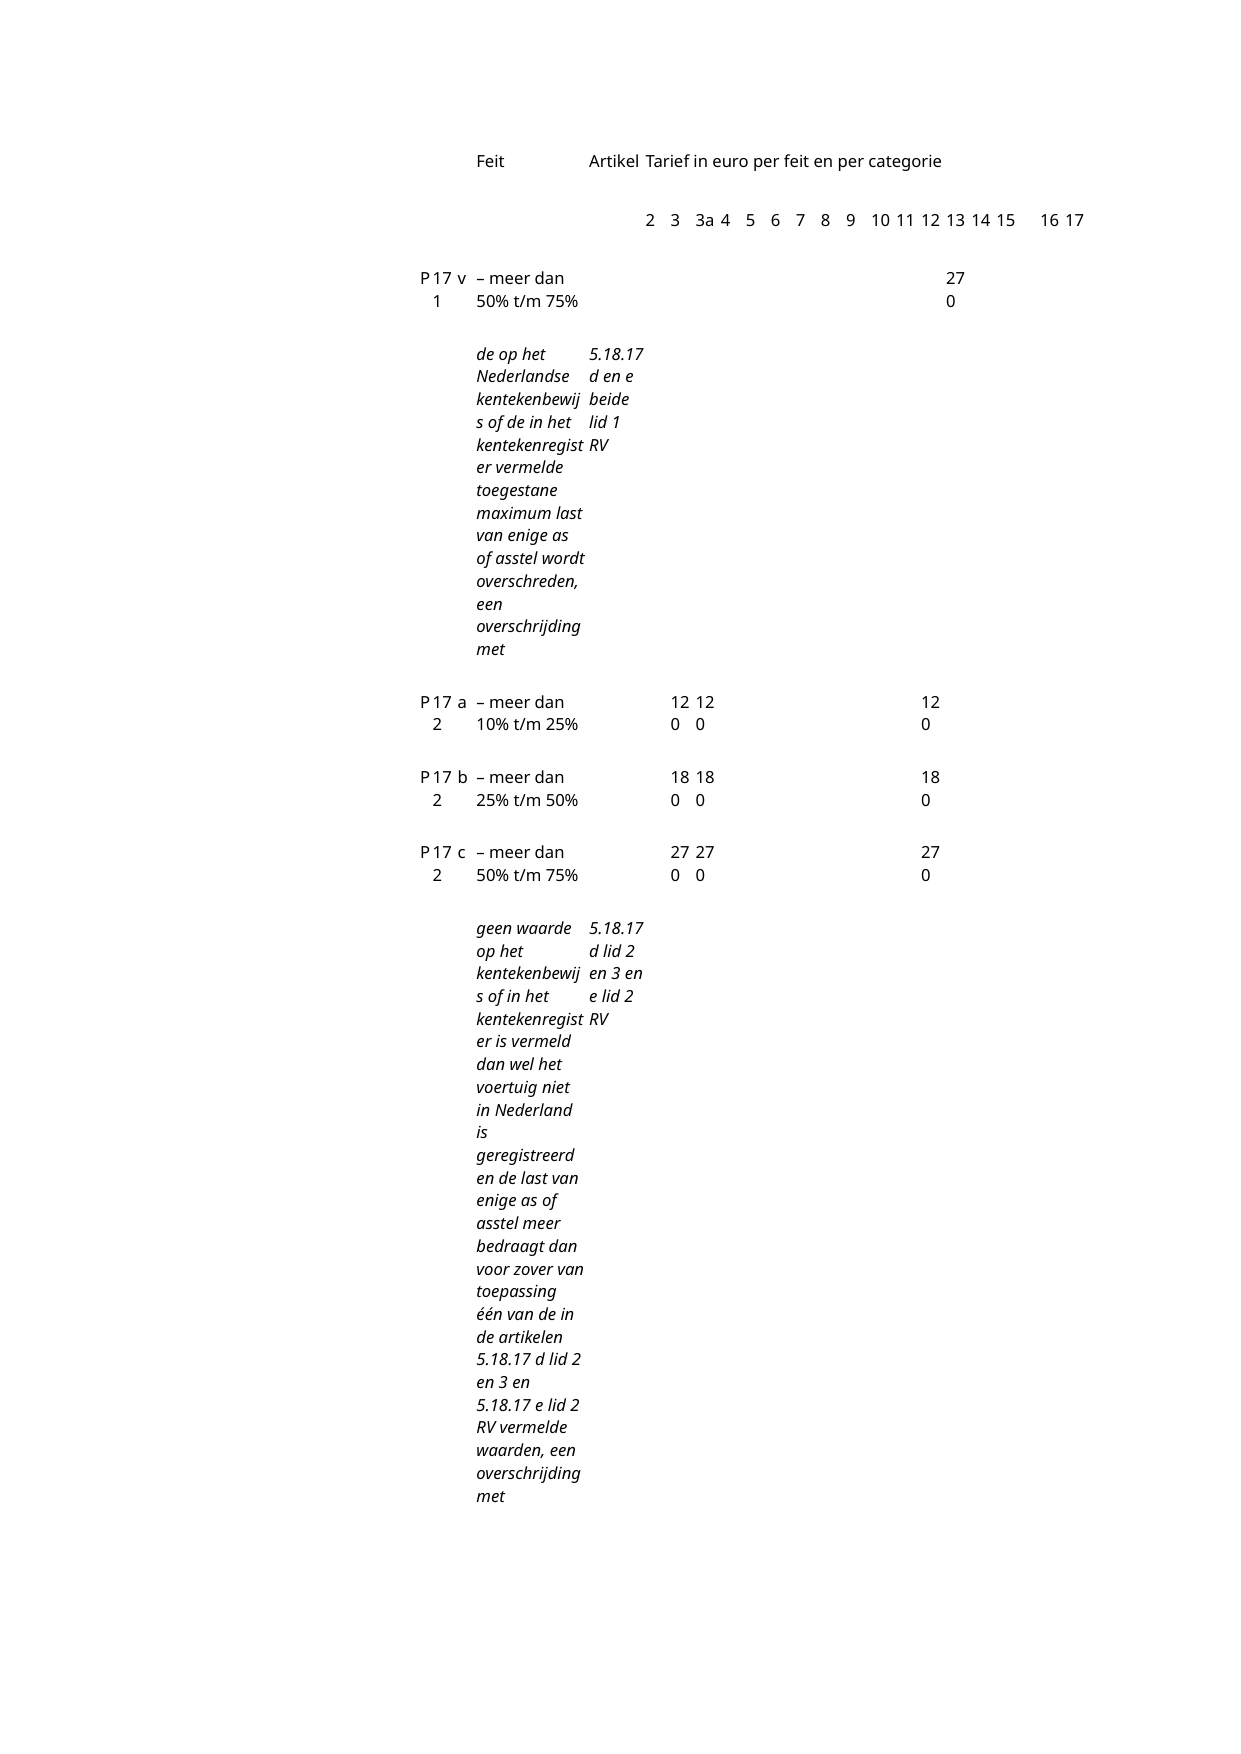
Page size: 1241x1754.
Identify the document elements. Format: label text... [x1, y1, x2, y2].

table_cell a [458, 690, 476, 766]
table_cell [746, 916, 771, 1537]
table_cell [746, 267, 771, 342]
table_cell 3a [695, 209, 721, 267]
table_cell [645, 342, 670, 690]
table_cell P [420, 841, 432, 916]
table_cell 120 [921, 690, 946, 766]
table_cell [796, 267, 821, 342]
table_cell [420, 916, 432, 1537]
table_cell [458, 342, 476, 690]
table_cell 3 [670, 209, 695, 267]
table_cell 270 [946, 267, 971, 342]
table_cell 120 [695, 690, 721, 766]
table_cell P [420, 690, 432, 766]
table_cell [871, 690, 896, 766]
table_cell [946, 766, 971, 841]
table_cell [971, 342, 996, 690]
table_cell [721, 841, 746, 916]
table_cell [420, 209, 432, 267]
table_cell 171 [433, 267, 457, 342]
table_cell [645, 916, 670, 1537]
table_cell [971, 267, 996, 342]
table_cell [821, 916, 846, 1537]
table_cell [695, 342, 721, 690]
table_cell [846, 841, 871, 916]
table_header [420, 150, 432, 208]
table_cell [846, 690, 871, 766]
table_cell [946, 342, 971, 690]
table_cell [433, 916, 457, 1537]
table_cell [1065, 267, 1090, 342]
table_cell [721, 342, 746, 690]
table_cell 11 [896, 209, 921, 267]
table_cell [746, 690, 771, 766]
table_header Tarief in euro per feit en per categorie [645, 150, 1090, 208]
table_cell [771, 766, 796, 841]
table_cell [896, 916, 921, 1537]
table_cell [921, 916, 946, 1537]
table_cell [771, 342, 796, 690]
table_cell [670, 916, 695, 1537]
table_cell [476, 209, 589, 267]
table_cell 270 [670, 841, 695, 916]
table_cell 10 [871, 209, 896, 267]
table_cell [921, 342, 946, 690]
table_cell b [458, 766, 476, 841]
table_cell P [420, 267, 432, 342]
table_cell [695, 267, 721, 342]
table_cell [871, 342, 896, 690]
table_cell 270 [921, 841, 946, 916]
table_cell [458, 209, 476, 267]
table_cell 6 [771, 209, 796, 267]
table_cell [821, 841, 846, 916]
table_cell [1065, 342, 1090, 690]
table_cell 16 [1040, 209, 1065, 267]
table_cell [996, 267, 1040, 342]
table_cell [946, 841, 971, 916]
table_cell 5.18.17 d lid 2 en 3 en e lid 2 RV [589, 916, 645, 1537]
table_cell [1040, 766, 1065, 841]
table_cell [796, 766, 821, 841]
table_cell 172 [433, 766, 457, 841]
table_cell [846, 342, 871, 690]
table_cell [946, 916, 971, 1537]
table_cell [1040, 342, 1065, 690]
table_cell 9 [846, 209, 871, 267]
table_cell [1065, 766, 1090, 841]
table_cell [821, 690, 846, 766]
table_cell [896, 690, 921, 766]
table_cell [846, 916, 871, 1537]
table_cell [971, 766, 996, 841]
table_cell [1040, 916, 1065, 1537]
table_cell 2 [645, 209, 670, 267]
table_cell [721, 690, 746, 766]
table_cell [796, 841, 821, 916]
table_cell [721, 267, 746, 342]
table_cell 120 [670, 690, 695, 766]
table_cell [746, 841, 771, 916]
table_cell [670, 267, 695, 342]
table_header Feit [476, 150, 589, 208]
table_cell [896, 841, 921, 916]
table_cell [796, 342, 821, 690]
table_cell – meer dan 50% t/m 75% [476, 267, 589, 342]
table_cell 5 [746, 209, 771, 267]
table_cell 15 [996, 209, 1040, 267]
table_cell [821, 342, 846, 690]
table_cell [846, 267, 871, 342]
table_cell [796, 690, 821, 766]
table_cell [1040, 841, 1065, 916]
table_cell [1065, 690, 1090, 766]
table_cell [896, 342, 921, 690]
table_cell [589, 841, 645, 916]
table_header Artikel [589, 150, 645, 208]
table_cell [458, 916, 476, 1537]
table_header [458, 150, 476, 208]
table_cell [996, 342, 1040, 690]
table_cell [871, 766, 896, 841]
table_cell – meer dan 25% t/m 50% [476, 766, 589, 841]
table_cell [971, 690, 996, 766]
table_cell [645, 766, 670, 841]
table_cell [896, 766, 921, 841]
table_cell [796, 916, 821, 1537]
table_cell [645, 841, 670, 916]
table_cell 17 [1065, 209, 1090, 267]
table_cell 8 [821, 209, 846, 267]
table_cell c [458, 841, 476, 916]
table_cell 172 [433, 841, 457, 916]
table_cell [896, 267, 921, 342]
table_cell [771, 916, 796, 1537]
table_cell 172 [433, 690, 457, 766]
table_cell 180 [921, 766, 946, 841]
table_cell [433, 209, 457, 267]
table_cell [420, 342, 432, 690]
table_cell [871, 916, 896, 1537]
table_header [433, 150, 457, 208]
table_cell 5.18.17d en e beide lid 1 RV [589, 342, 645, 690]
table_cell [746, 766, 771, 841]
table_cell [1065, 841, 1090, 916]
table_cell [996, 766, 1040, 841]
table_cell [871, 267, 896, 342]
table_cell [871, 841, 896, 916]
table_cell [589, 267, 645, 342]
table_cell [670, 342, 695, 690]
table_cell 14 [971, 209, 996, 267]
table_cell [996, 841, 1040, 916]
table_cell [1065, 916, 1090, 1537]
table_cell 180 [695, 766, 721, 841]
table_cell [645, 690, 670, 766]
table_cell [695, 916, 721, 1537]
table_cell – meer dan 10% t/m 25% [476, 690, 589, 766]
table_cell [589, 690, 645, 766]
table_cell [1040, 267, 1065, 342]
table_cell [946, 690, 971, 766]
table_cell [721, 766, 746, 841]
table_cell [971, 841, 996, 916]
table_cell [589, 766, 645, 841]
table_cell [821, 766, 846, 841]
table_cell [771, 841, 796, 916]
table_cell [771, 690, 796, 766]
table_cell 4 [721, 209, 746, 267]
table_cell [971, 916, 996, 1537]
table_cell de op het Nederlandse kentekenbewijs of de in het kentekenregister vermelde toegestane maximum last van enige as of asstel wordt overschreden, een overschrijding met [476, 342, 589, 690]
table_cell [846, 766, 871, 841]
table_cell geen waarde op het kentekenbewijs of in het kentekenregister is vermeld dan wel het voertuig niet in Nederland is geregistreerd en de last van enige as of asstel meer bedraagt dan voor zover van toepassing één van de in de artikelen 5.18.17 d lid 2 en 3 en 5.18.17 e lid 2 RV vermelde waarden, een overschrijding met [476, 916, 589, 1537]
table_cell [746, 342, 771, 690]
table_cell [771, 267, 796, 342]
table_cell [1040, 690, 1065, 766]
table_cell [433, 342, 457, 690]
table_cell [645, 267, 670, 342]
table_cell v [458, 267, 476, 342]
table_cell 180 [670, 766, 695, 841]
table_cell [589, 209, 645, 267]
table_cell P [420, 766, 432, 841]
table_cell [996, 690, 1040, 766]
table_cell [721, 916, 746, 1537]
table_cell [821, 267, 846, 342]
table_cell 7 [796, 209, 821, 267]
table_cell 12 [921, 209, 946, 267]
table_cell 13 [946, 209, 971, 267]
table_cell – meer dan 50% t/m 75% [476, 841, 589, 916]
table_cell [921, 267, 946, 342]
table_cell 270 [695, 841, 721, 916]
table_cell [996, 916, 1040, 1537]
